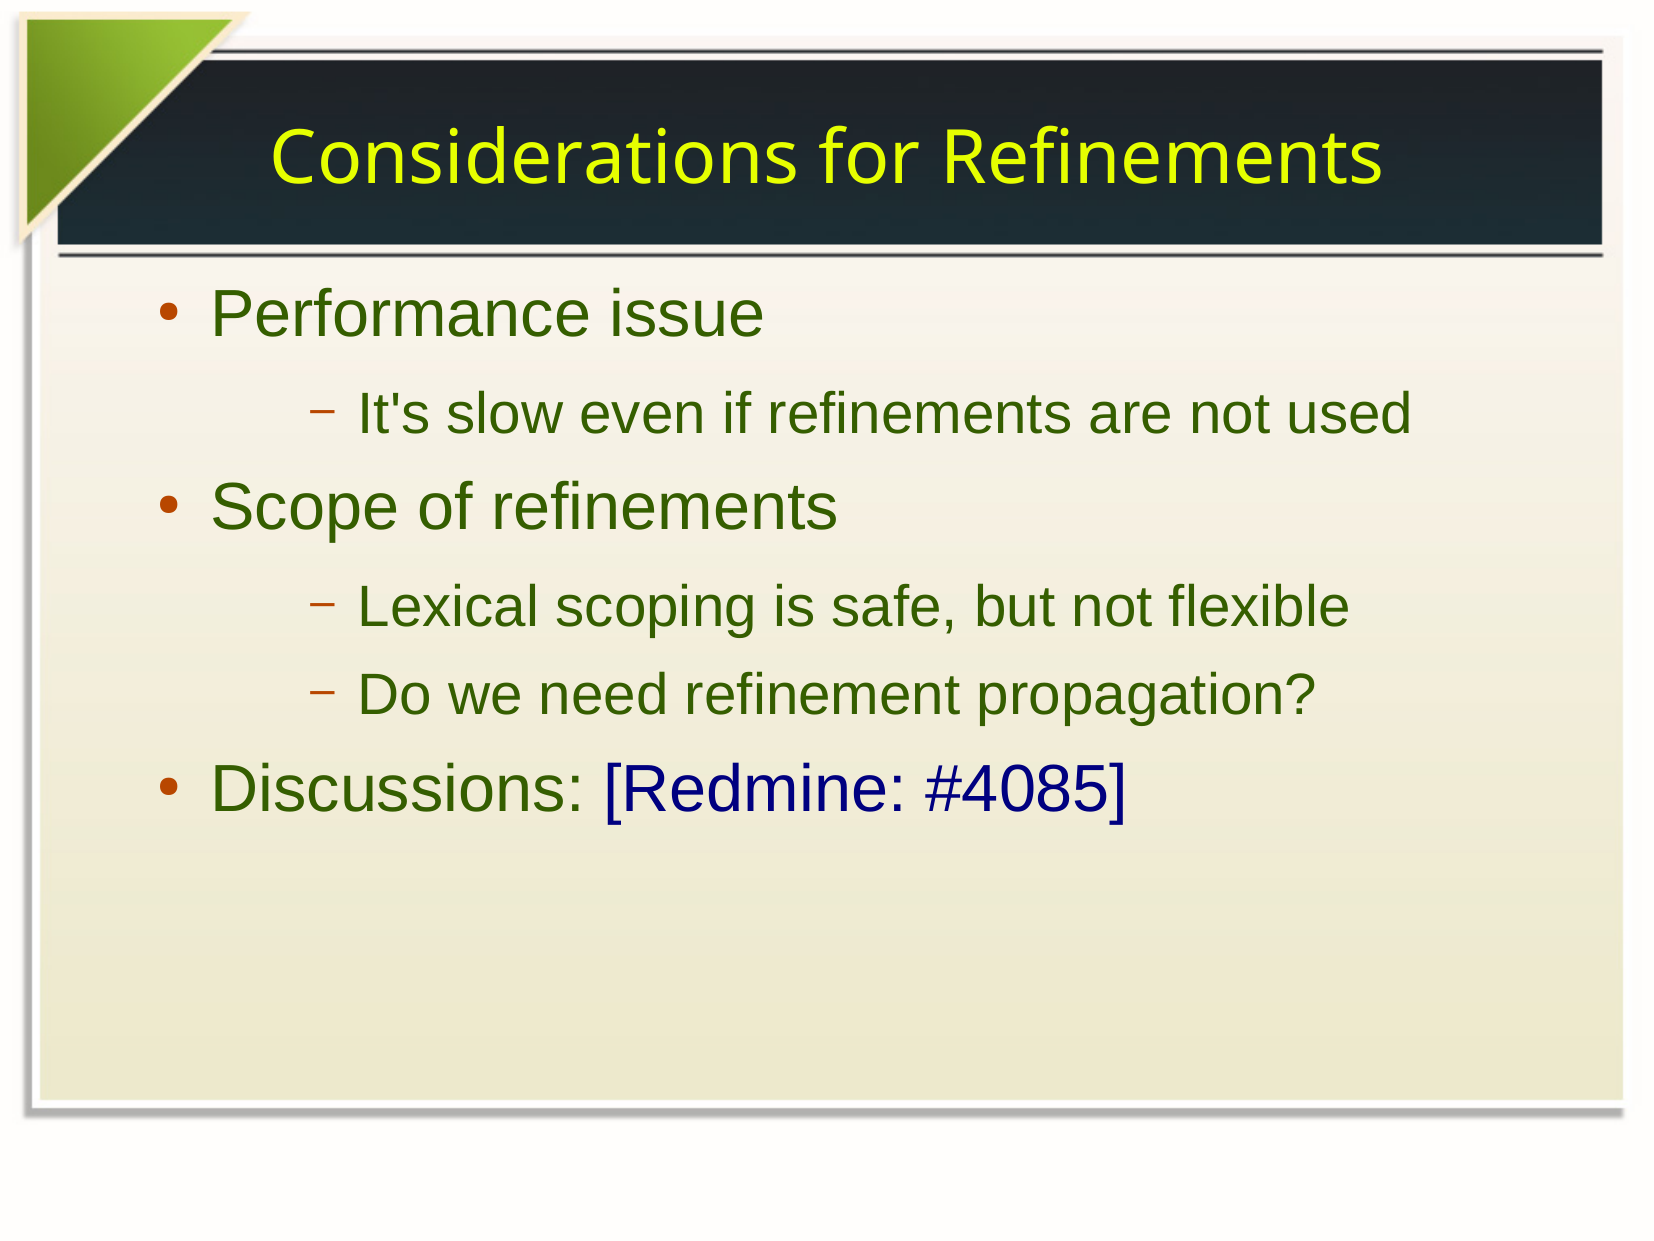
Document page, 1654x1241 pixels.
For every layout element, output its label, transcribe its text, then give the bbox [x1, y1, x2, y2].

title Considerations for Refinements [121, 73, 1534, 237]
picture [0, 0, 1654, 1241]
list Performance issue It's slow even if refinements are not used Scope of refinements Lexical scoping is safe, but not flexible Do we need refinement propagation? Discussions: [Redmine: #4085] [121, 276, 1534, 1087]
